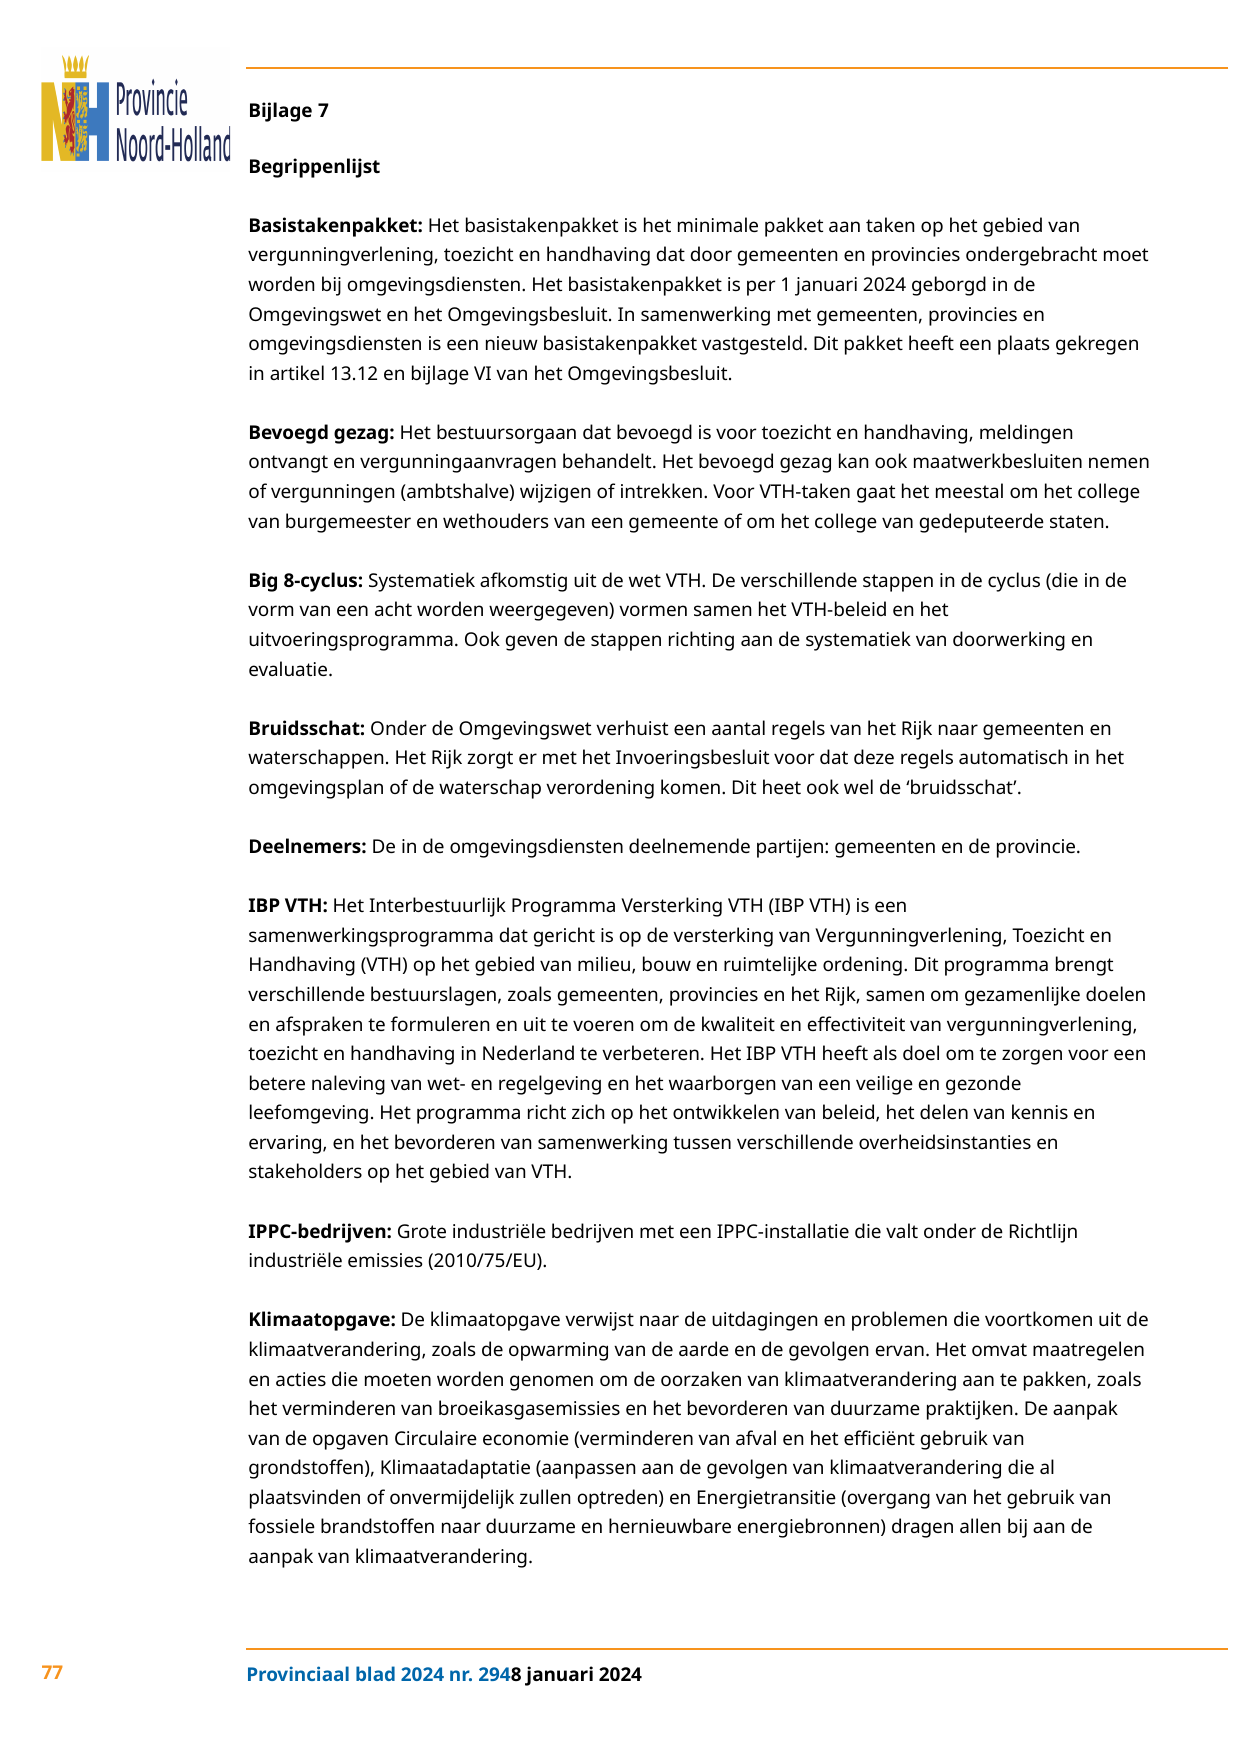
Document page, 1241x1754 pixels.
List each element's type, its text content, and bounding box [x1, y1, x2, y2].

text Bijlage 7 [248, 95, 1152, 123]
text Bruidsschat: Onder de Omgevingswet verhuist een aantal regels van het Rijk naar gemeenten en waterschappen. Het Rijk zorgt er met het Invoeringsbesluit voor dat deze regels automatisch in het omgevingsplan of de waterschap verordening komen. Dit heet ook wel de ‘bruidsschat’. [248, 715, 1152, 800]
text Big 8-cyclus: Systematiek afkomstig uit de wet VTH. De verschillende stappen in de cyclus (die in de vorm van een acht worden weergegeven) vormen samen het VTH-beleid en het uitvoeringsprogramma. Ook geven de stappen richting aan de systematiek van doorwerking en evaluatie. [248, 567, 1152, 682]
text IBP VTH: Het Interbestuurlijk Programma Versterking VTH (IBP VTH) is een samenwerkingsprogramma dat gericht is op de versterking van Vergunningverlening, Toezicht en Handhaving (VTH) op het gebied van milieu, bouw en ruimtelijke ordening. Dit programma brengt verschillende bestuurslagen, zoals gemeenten, provincies en het Rijk, samen om gezamenlijke doelen en afspraken te formuleren en uit te voeren om de kwaliteit en effectiviteit van vergunningverlening, toezicht en handhaving in Nederland te verbeteren. Het IBP VTH heeft als doel om te zorgen voor een betere naleving van wet- en regelgeving en het waarborgen van een veilige en gezonde leefomgeving. Het programma richt zich op het ontwikkelen van beleid, het delen van kennis en ervaring, en het bevorderen van samenwerking tussen verschillende overheidsinstanties en stakeholders op het gebied van VTH. [248, 892, 1152, 1184]
text Klimaatopgave: De klimaatopgave verwijst naar de uitdagingen en problemen die voortkomen uit de klimaatverandering, zoals de opwarming van de aarde en de gevolgen ervan. Het omvat maatregelen en acties die moeten worden genomen om de oorzaken van klimaatverandering aan te pakken, zoals het verminderen van broeikasgasemissies en het bevorderen van duurzame praktijken. De aanpak van de opgaven Circulaire economie (verminderen van afval en het efficiënt gebruik van grondstoffen), Klimaatadaptatie (aanpassen aan de gevolgen van klimaatverandering die al plaatsvinden of onvermijdelijk zullen optreden) en Energietransitie (overgang van het gebruik van fossiele brandstoffen naar duurzame en hernieuwbare energiebronnen) dragen allen bij aan de aanpak van klimaatverandering. [248, 1307, 1152, 1569]
text Deelnemers: De in de omgevingsdiensten deelnemende partijen: gemeenten en de provincie. [248, 833, 1152, 859]
text Bevoegd gezag: Het bestuursorgaan dat bevoegd is voor toezicht en handhaving, meldingen ontvangt en vergunningaanvragen behandelt. Het bevoegd gezag kan ook maatwerkbesluiten nemen of vergunningen (ambtshalve) wijzigen of intrekken. Voor VTH-taken gaat het meestal om het college van burgemeester en wethouders van een gemeente of om het college van gedeputeerde staten. [248, 419, 1152, 534]
picture [41, 47, 231, 172]
text IPPC-bedrijven: Grote industriële bedrijven met een IPPC-installatie die valt onder de Richtlijn industriële emissies (2010/75/EU). [248, 1218, 1152, 1273]
text Begrippenlijst [248, 153, 1152, 179]
text Basistakenpakket: Het basistakenpakket is het minimale pakket aan taken op het gebied van vergunningverlening, toezicht en handhaving dat door gemeenten en provincies ondergebracht moet worden bij omgevingsdiensten. Het basistakenpakket is per 1 januari 2024 geborgd in de Omgevingswet en het Omgevingsbesluit. In samenwerking met gemeenten, provincies en omgevingsdiensten is een nieuw basistakenpakket vastgesteld. Dit pakket heeft een plaats gekregen in artikel 13.12 en bijlage VI van het Omgevingsbesluit. [248, 212, 1152, 386]
